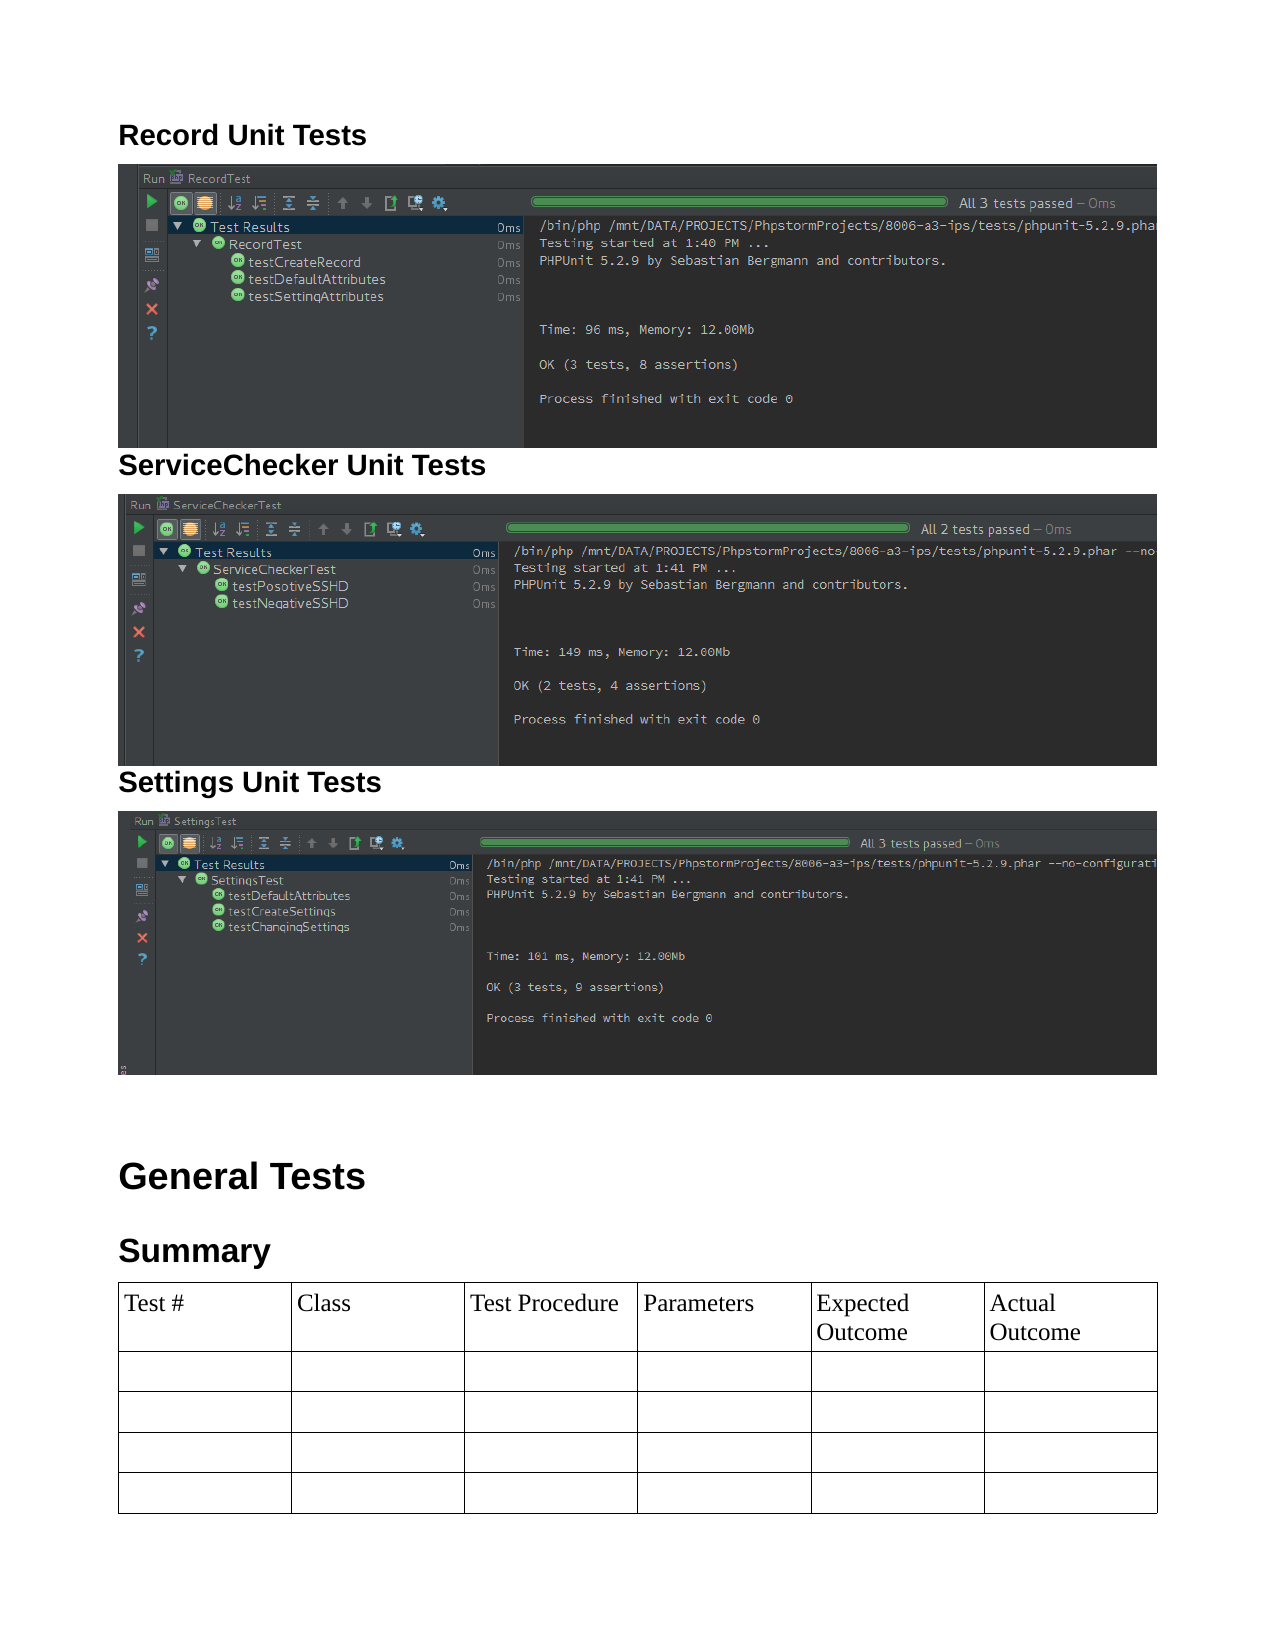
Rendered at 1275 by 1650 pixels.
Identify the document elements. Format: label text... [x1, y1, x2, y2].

table_cell [292, 1352, 464, 1391]
table_cell [465, 1352, 637, 1391]
table_cell [812, 1392, 984, 1432]
table_cell [119, 1352, 291, 1391]
subtitle General Tests [118, 1154, 1157, 1198]
table_cell [119, 1433, 291, 1472]
table_cell [638, 1392, 811, 1432]
table_header Test Procedure [465, 1283, 637, 1351]
table_cell [292, 1433, 464, 1472]
table_header Parameters [638, 1283, 811, 1351]
table_cell [812, 1473, 984, 1512]
table_cell [292, 1392, 464, 1432]
table_cell [119, 1392, 291, 1432]
table_header Expected Outcome [812, 1283, 984, 1351]
table_cell [985, 1433, 1157, 1472]
subtitle Record Unit Tests [118, 118, 1157, 152]
table_cell [638, 1473, 811, 1512]
table_cell [292, 1473, 464, 1512]
table_cell [985, 1473, 1157, 1512]
picture [118, 494, 1157, 766]
picture [118, 811, 1157, 1075]
table_cell [638, 1352, 811, 1391]
subtitle ServiceChecker Unit Tests [118, 448, 1157, 482]
table_header Actual Outcome [985, 1283, 1157, 1351]
table_cell [638, 1433, 811, 1472]
table_cell [812, 1352, 984, 1391]
table_cell [812, 1433, 984, 1472]
table_cell [985, 1392, 1157, 1432]
subtitle Summary [118, 1231, 1157, 1269]
table_cell [465, 1433, 637, 1472]
table_header Test # [119, 1283, 291, 1351]
table_cell [465, 1473, 637, 1512]
table_cell [985, 1352, 1157, 1391]
picture [118, 164, 1157, 448]
table_header Class [292, 1283, 464, 1351]
subtitle Settings Unit Tests [118, 766, 1157, 799]
table_cell [465, 1392, 637, 1432]
table_cell [119, 1473, 291, 1512]
